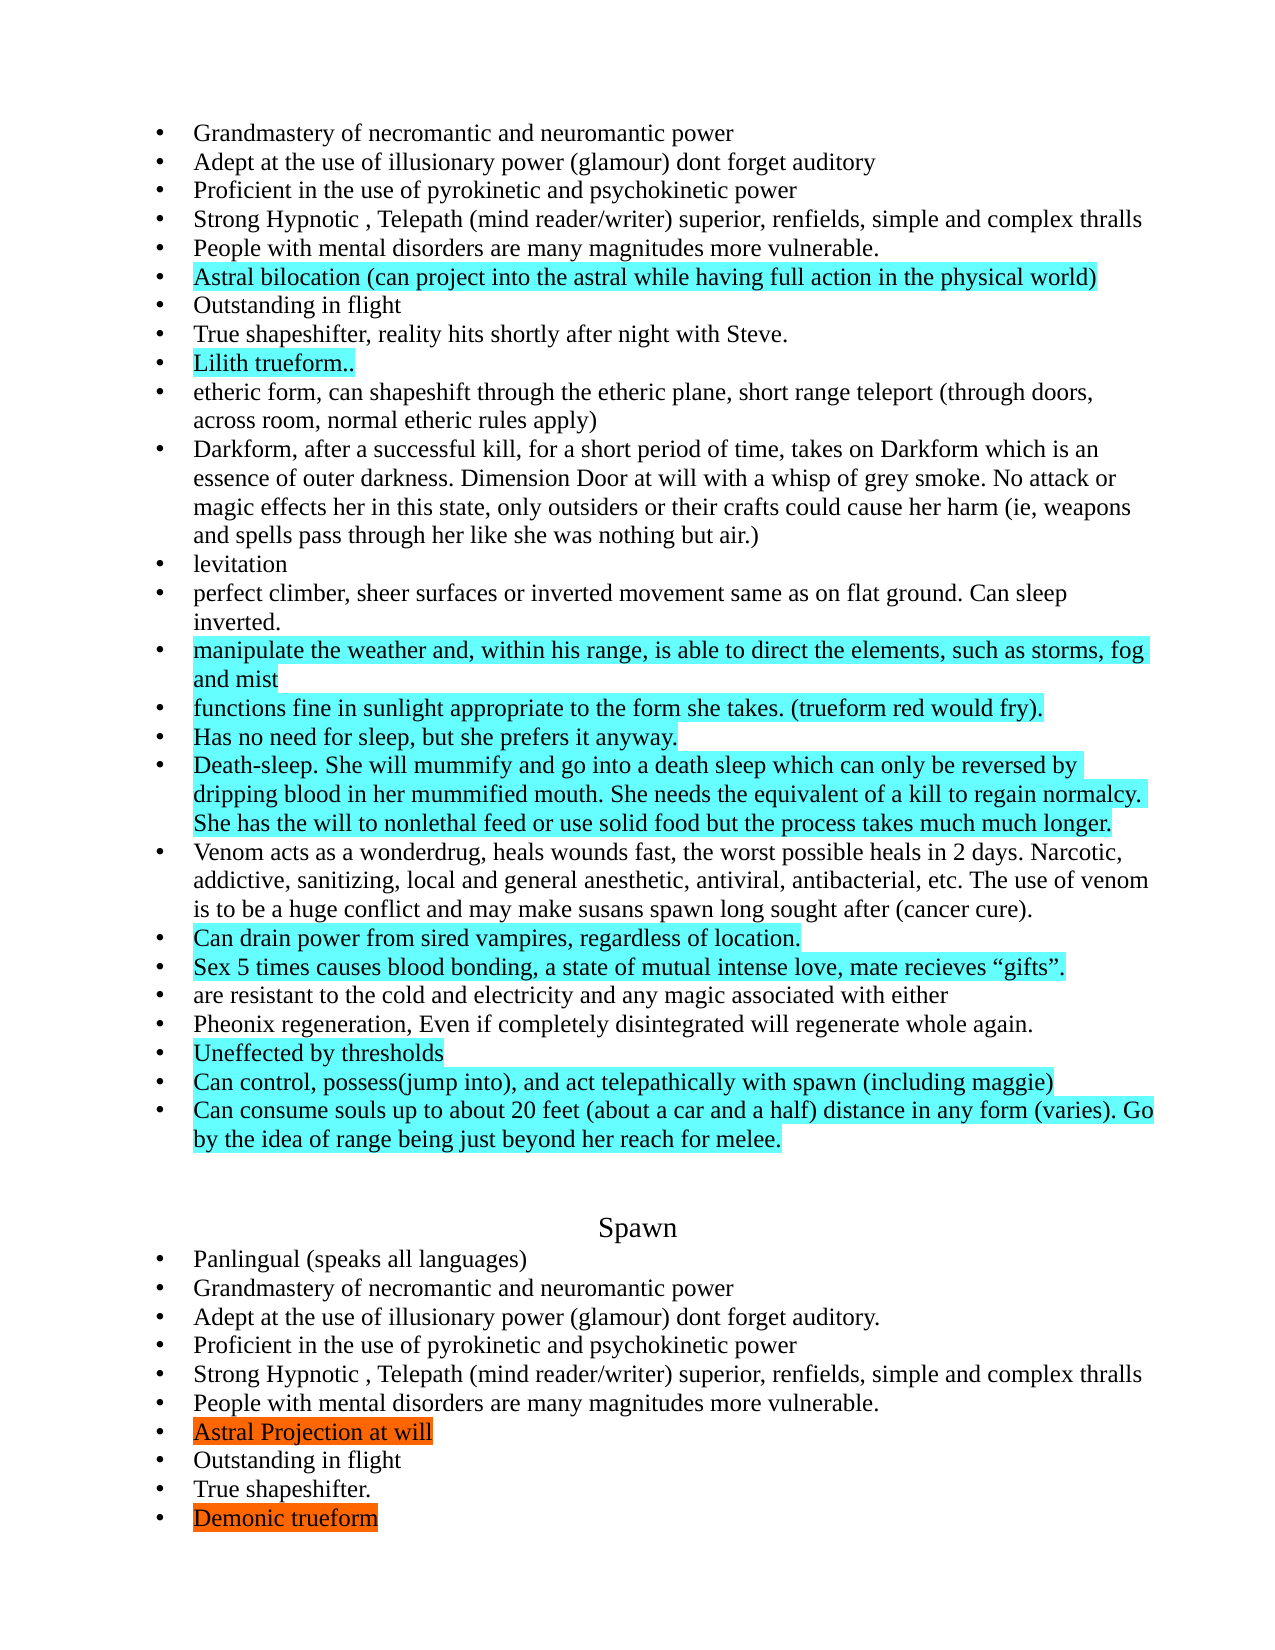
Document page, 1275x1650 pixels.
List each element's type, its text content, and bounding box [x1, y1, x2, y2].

list Adept at the use of illusionary power (glamour) dont forget auditory. [156, 1302, 1157, 1330]
text Spawn [118, 1211, 1157, 1244]
list levitation [156, 549, 1157, 578]
list Adept at the use of illusionary power (glamour) dont forget auditory [156, 147, 1157, 176]
list Darkform, after a successful kill, for a short period of time, takes on Darkform which is an essence of outer darkness. Dimension Door at will with a whisp of grey smoke. No attack or magic effects her in this state, only outsiders or their crafts could cause her harm (ie, weapons and spells pass through her like she was nothing but air.) [156, 434, 1157, 549]
list are resistant to the cold and electricity and any magic associated with either [156, 981, 1157, 1009]
list People with mental disorders are many magnitudes more vulnerable. [156, 233, 1157, 262]
list People with mental disorders are many magnitudes more vulnerable. [156, 1388, 1157, 1417]
list Lilith trueform.. [156, 348, 1157, 377]
list Demonic trueform [156, 1503, 1157, 1532]
list etheric form, can shapeshift through the etheric plane, short range teleport (through doors, across room, normal etheric rules apply) [156, 377, 1157, 434]
list Death-sleep. She will mummify and go into a death sleep which can only be reversed by dripping blood in her mummified mouth. She needs the equivalent of a kill to regain normalcy. She has the will to nonlethal feed or use solid food but the process takes much much longer. [156, 751, 1157, 837]
list Panlingual (speaks all languages) [156, 1244, 1157, 1273]
list Has no need for sleep, but she prefers it anyway. [156, 722, 1157, 751]
list manipulate the weather and, within his range, is able to direct the elements, such as storms, fog and mist [156, 636, 1157, 693]
list Grandmastery of necromantic and neuromantic power [156, 118, 1157, 147]
list Can drain power from sired vampires, regardless of location. [156, 923, 1157, 952]
list Venom acts as a wonderdrug, heals wounds fast, the worst possible heals in 2 days. Narcotic, addictive, sanitizing, local and general anesthetic, antiviral, antibacterial, etc. The use of venom is to be a huge conflict and may make susans spawn long sought after (cancer cure). [156, 837, 1157, 923]
list Astral Projection at will [156, 1417, 1157, 1445]
list Astral bilocation (can project into the astral while having full action in the physical world) [156, 262, 1157, 291]
list Sex 5 times causes blood bonding, a state of mutual intense love, mate recieves “gifts”. [156, 952, 1157, 981]
list Grandmastery of necromantic and neuromantic power [156, 1273, 1157, 1302]
list Proficient in the use of pyrokinetic and psychokinetic power [156, 176, 1157, 204]
list Can control, possess(jump into), and act telepathically with spawn (including maggie) [156, 1067, 1157, 1096]
list True shapeshifter. [156, 1474, 1157, 1503]
list Uneffected by thresholds [156, 1038, 1157, 1067]
list functions fine in sunlight appropriate to the form she takes. (trueform red would fry). [156, 693, 1157, 722]
list Outstanding in flight [156, 291, 1157, 319]
list Outstanding in flight [156, 1445, 1157, 1474]
list Pheonix regeneration, Even if completely disintegrated will regenerate whole again. [156, 1009, 1157, 1038]
list perfect climber, sheer surfaces or inverted movement same as on flat ground. Can sleep inverted. [156, 578, 1157, 636]
list True shapeshifter, reality hits shortly after night with Steve. [156, 319, 1157, 348]
list Strong Hypnotic , Telepath (mind reader/writer) superior, renfields, simple and complex thralls [156, 204, 1157, 233]
list Strong Hypnotic , Telepath (mind reader/writer) superior, renfields, simple and complex thralls [156, 1359, 1157, 1388]
list Proficient in the use of pyrokinetic and psychokinetic power [156, 1330, 1157, 1359]
list Can consume souls up to about 20 feet (about a car and a half) distance in any form (varies). Go by the idea of range being just beyond her reach for melee. [156, 1096, 1157, 1153]
